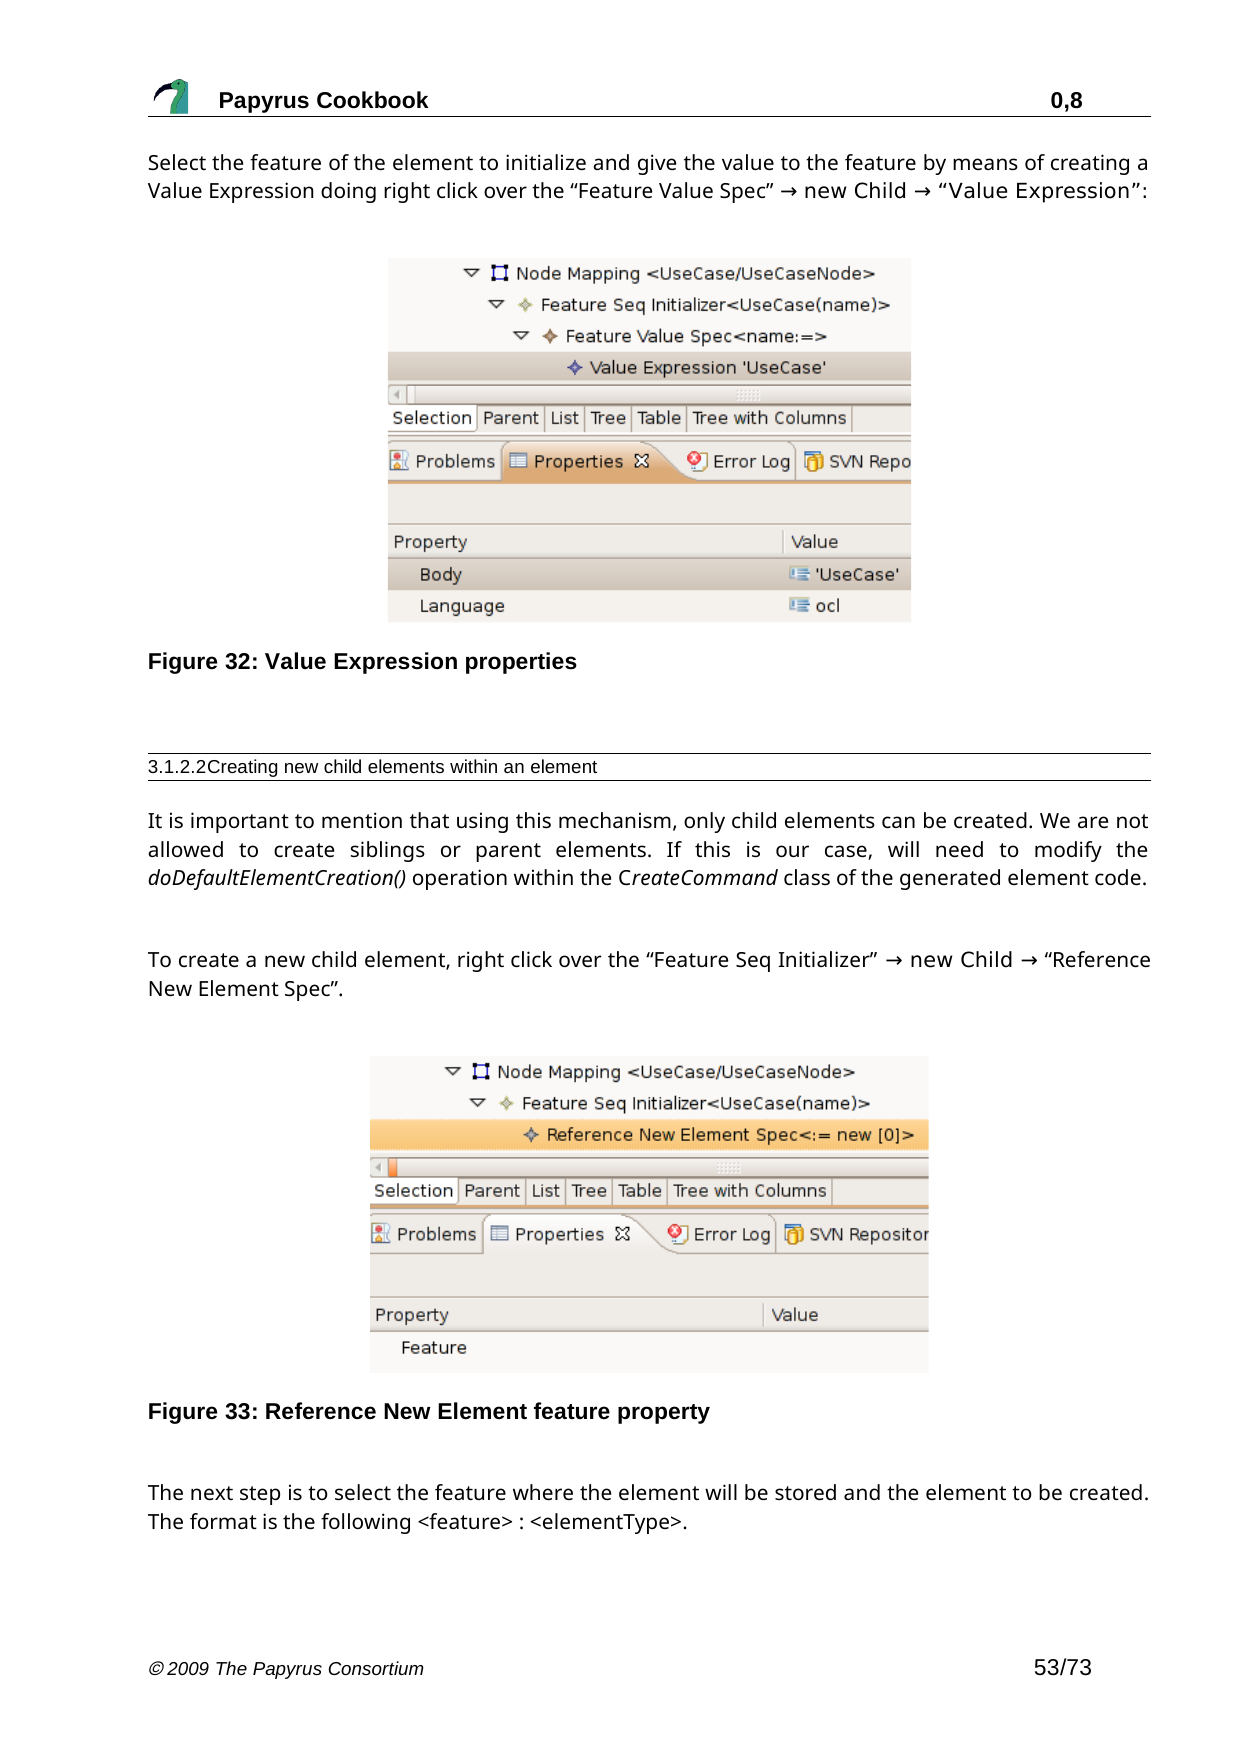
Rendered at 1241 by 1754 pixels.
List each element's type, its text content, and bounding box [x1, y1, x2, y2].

text Figure 32: Value Expression properties [148, 648, 1151, 675]
text It is important to mention that using this mechanism, only child elements can be created. We are not allowed to create siblings or parent elements. If this is our case, will need to modify the doDefaultElementCreation() operation within the CreateCommand class of the generated element code. [148, 806, 1151, 892]
text The next step is to select the feature where the element will be stored and the element to be created. The format is the following <feature> : <elementType>. [148, 1478, 1151, 1535]
picture [153, 79, 189, 114]
text Select the feature of the element to initialize and give the value to the feature by means of creating a Value Expression doing right click over the “Feature Value Spec” → new Child → “Value Expression”: [148, 148, 1151, 205]
subtitle Creating new child elements within an element [148, 754, 1151, 780]
picture [387, 258, 912, 623]
picture [370, 1056, 929, 1373]
text Figure 33: Reference New Element feature property [148, 1397, 1151, 1424]
text To create a new child element, right click over the “Feature Seq Initializer” → new Child → “Reference New Element Spec”. [148, 945, 1151, 1002]
